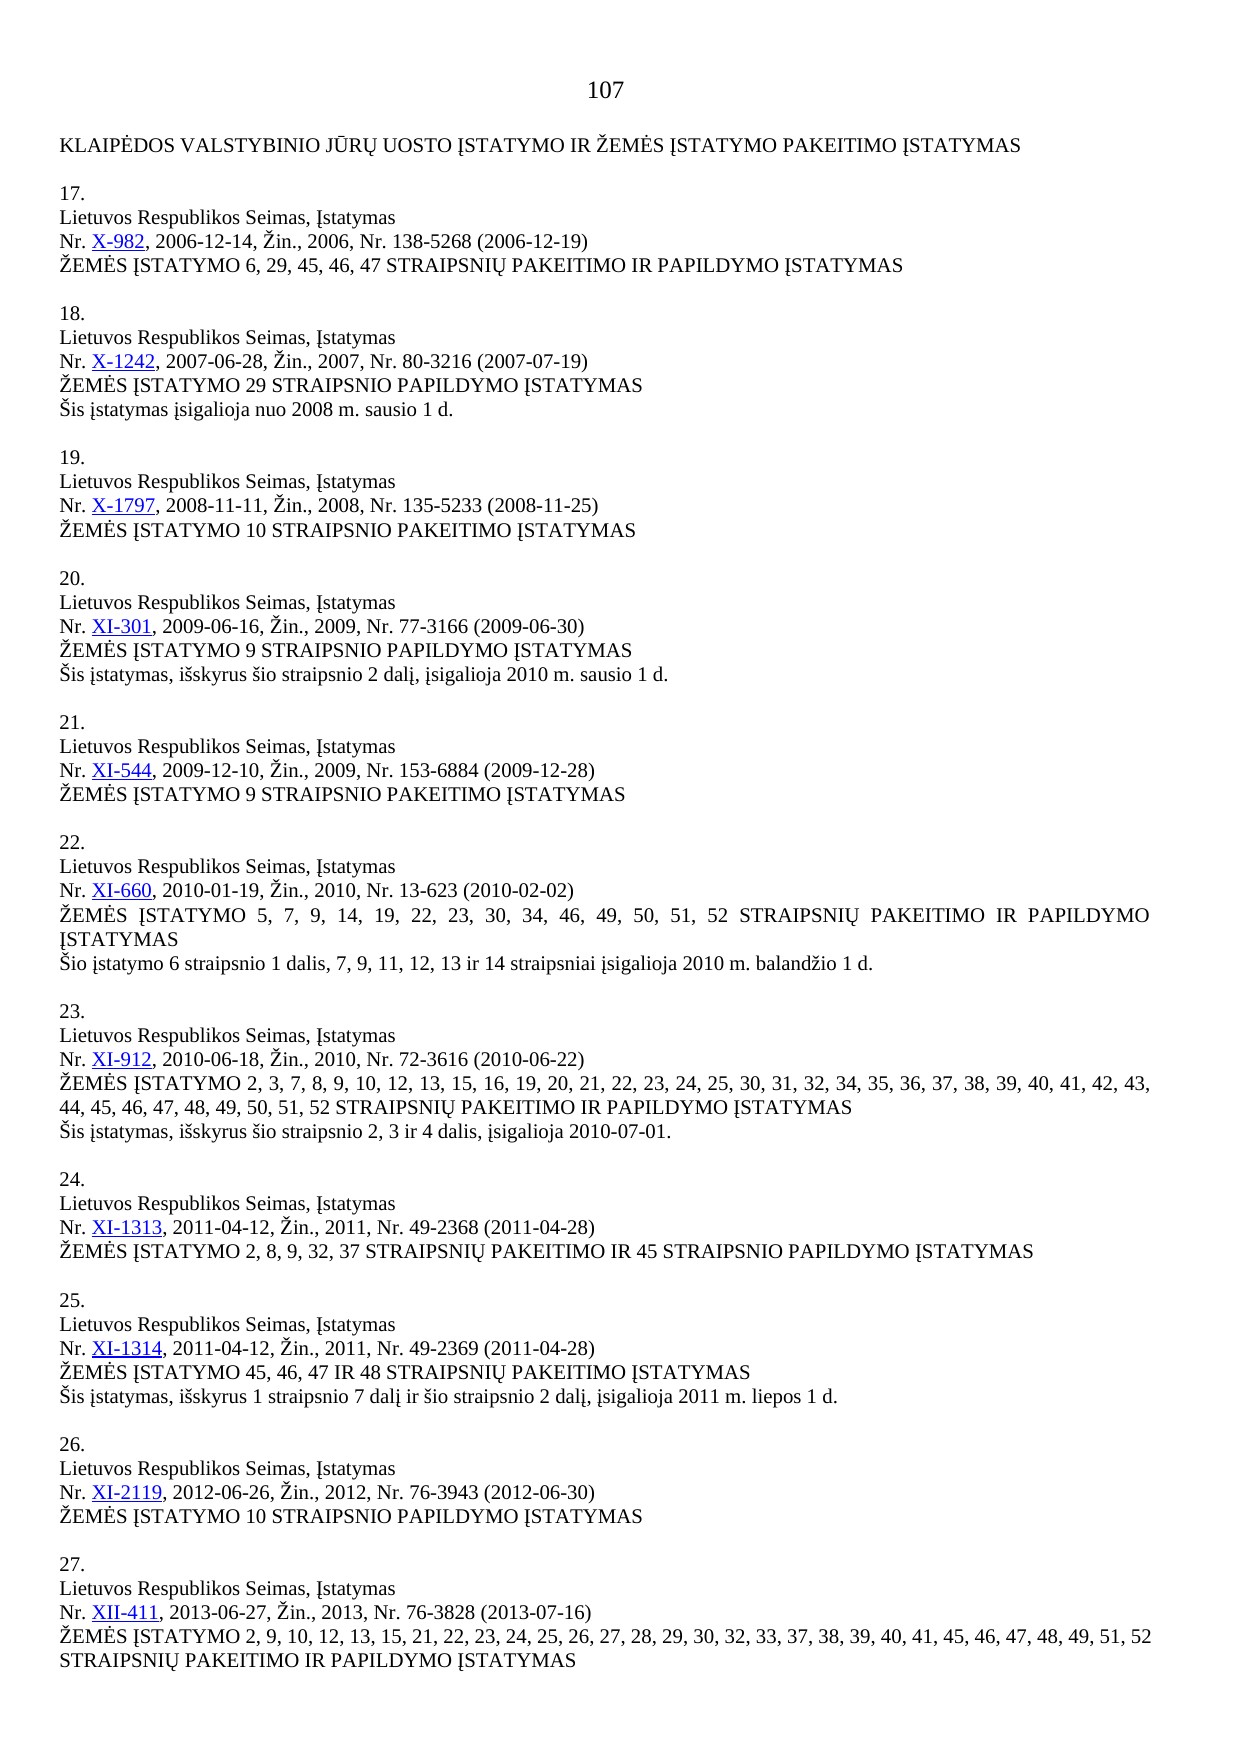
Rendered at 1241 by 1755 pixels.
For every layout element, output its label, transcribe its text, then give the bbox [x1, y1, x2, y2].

text ŽEMĖS ĮSTATYMO 2, 3, 7, 8, 9, 10, 12, 13, 15, 16, 19, 20, 21, 22, 23, 24, 25, 30, 31, 32, 34, 35, 36, 37, 38, 39, 40, 41, 42, 43, 44, 45, 46, 47, 48, 49, 50, 51, 52 STRAIPSNIŲ PAKEITIMO IR PAPILDYMO ĮSTATYMAS [59, 1071, 1152, 1119]
text Lietuvos Respublikos Seimas, Įstatymas [59, 1456, 1152, 1480]
text 21. [59, 710, 1152, 734]
text Nr. XI-660, 2010-01-19, Žin., 2010, Nr. 13-623 (2010-02-02) [59, 878, 1152, 902]
text Lietuvos Respublikos Seimas, Įstatymas [59, 325, 1152, 349]
text KLAIPĖDOS VALSTYBINIO JŪRŲ UOSTO ĮSTATYMO IR ŽEMĖS ĮSTATYMO PAKEITIMO ĮSTATYMAS [59, 132, 1152, 157]
text Lietuvos Respublikos Seimas, Įstatymas [59, 734, 1152, 758]
text Šis įstatymas, išskyrus 1 straipsnio 7 dalį ir šio straipsnio 2 dalį, įsigalioja 2011 m. liepos 1 d. [59, 1384, 1152, 1408]
text Šis įstatymas, išskyrus šio straipsnio 2, 3 ir 4 dalis, įsigalioja 2010-07-01. [59, 1119, 1152, 1143]
text Lietuvos Respublikos Seimas, Įstatymas [59, 1023, 1152, 1047]
text Šis įstatymas įsigalioja nuo 2008 m. sausio 1 d. [59, 397, 1152, 421]
text Šis įstatymas, išskyrus šio straipsnio 2 dalį, įsigalioja 2010 m. sausio 1 d. [59, 662, 1152, 686]
text 22. [59, 830, 1152, 854]
text 25. [59, 1287, 1152, 1312]
text Lietuvos Respublikos Seimas, Įstatymas [59, 590, 1152, 614]
text ŽEMĖS ĮSTATYMO 10 STRAIPSNIO PAKEITIMO ĮSTATYMAS [59, 517, 1152, 542]
text ŽEMĖS ĮSTATYMO 6, 29, 45, 46, 47 STRAIPSNIŲ PAKEITIMO IR PAPILDYMO ĮSTATYMAS [59, 253, 1152, 277]
text 23. [59, 999, 1152, 1023]
text Šio įstatymo 6 straipsnio 1 dalis, 7, 9, 11, 12, 13 ir 14 straipsniai įsigalioja 2010 m. balandžio 1 d. [59, 951, 1152, 975]
text ŽEMĖS ĮSTATYMO 2, 8, 9, 32, 37 STRAIPSNIŲ PAKEITIMO IR 45 STRAIPSNIO PAPILDYMO ĮSTATYMAS [59, 1239, 1152, 1263]
text Nr. X-1797, 2008-11-11, Žin., 2008, Nr. 135-5233 (2008-11-25) [59, 493, 1152, 517]
text Lietuvos Respublikos Seimas, Įstatymas [59, 205, 1152, 229]
text ŽEMĖS ĮSTATYMO 5, 7, 9, 14, 19, 22, 23, 30, 34, 46, 49, 50, 51, 52 STRAIPSNIŲ PAKEITIMO IR PAPILDYMO ĮSTATYMAS [59, 902, 1152, 951]
text Nr. X-1242, 2007-06-28, Žin., 2007, Nr. 80-3216 (2007-07-19) [59, 349, 1152, 373]
text ŽEMĖS ĮSTATYMO 9 STRAIPSNIO PAKEITIMO ĮSTATYMAS [59, 782, 1152, 806]
text Lietuvos Respublikos Seimas, Įstatymas [59, 854, 1152, 878]
text 27. [59, 1552, 1152, 1576]
text Nr. XII-411, 2013-06-27, Žin., 2013, Nr. 76-3828 (2013-07-16) [59, 1600, 1152, 1624]
text Nr. XI-301, 2009-06-16, Žin., 2009, Nr. 77-3166 (2009-06-30) [59, 614, 1152, 638]
text ŽEMĖS ĮSTATYMO 2, 9, 10, 12, 13, 15, 21, 22, 23, 24, 25, 26, 27, 28, 29, 30, 32, 33, 37, 38, 39, 40, 41, 45, 46, 47, 48, 49, 51, 52 STRAIPSNIŲ PAKEITIMO IR PAPILDYMO ĮSTATYMAS [59, 1624, 1152, 1672]
text 26. [59, 1432, 1152, 1456]
text 19. [59, 445, 1152, 469]
text Lietuvos Respublikos Seimas, Įstatymas [59, 1576, 1152, 1600]
text Nr. XI-544, 2009-12-10, Žin., 2009, Nr. 153-6884 (2009-12-28) [59, 758, 1152, 782]
text ŽEMĖS ĮSTATYMO 45, 46, 47 IR 48 STRAIPSNIŲ PAKEITIMO ĮSTATYMAS [59, 1360, 1152, 1384]
text Nr. XI-1313, 2011-04-12, Žin., 2011, Nr. 49-2368 (2011-04-28) [59, 1215, 1152, 1239]
text 17. [59, 181, 1152, 205]
text Lietuvos Respublikos Seimas, Įstatymas [59, 1191, 1152, 1215]
text Nr. XI-1314, 2011-04-12, Žin., 2011, Nr. 49-2369 (2011-04-28) [59, 1336, 1152, 1360]
text Nr. X-982, 2006-12-14, Žin., 2006, Nr. 138-5268 (2006-12-19) [59, 229, 1152, 253]
text 24. [59, 1167, 1152, 1191]
text 20. [59, 566, 1152, 590]
text Nr. XI-2119, 2012-06-26, Žin., 2012, Nr. 76-3943 (2012-06-30) [59, 1480, 1152, 1504]
text ŽEMĖS ĮSTATYMO 29 STRAIPSNIO PAPILDYMO ĮSTATYMAS [59, 373, 1152, 397]
text Lietuvos Respublikos Seimas, Įstatymas [59, 1312, 1152, 1336]
text Lietuvos Respublikos Seimas, Įstatymas [59, 469, 1152, 493]
text ŽEMĖS ĮSTATYMO 9 STRAIPSNIO PAPILDYMO ĮSTATYMAS [59, 638, 1152, 662]
text Nr. XI-912, 2010-06-18, Žin., 2010, Nr. 72-3616 (2010-06-22) [59, 1047, 1152, 1071]
text ŽEMĖS ĮSTATYMO 10 STRAIPSNIO PAPILDYMO ĮSTATYMAS [59, 1504, 1152, 1528]
text 18. [59, 301, 1152, 325]
